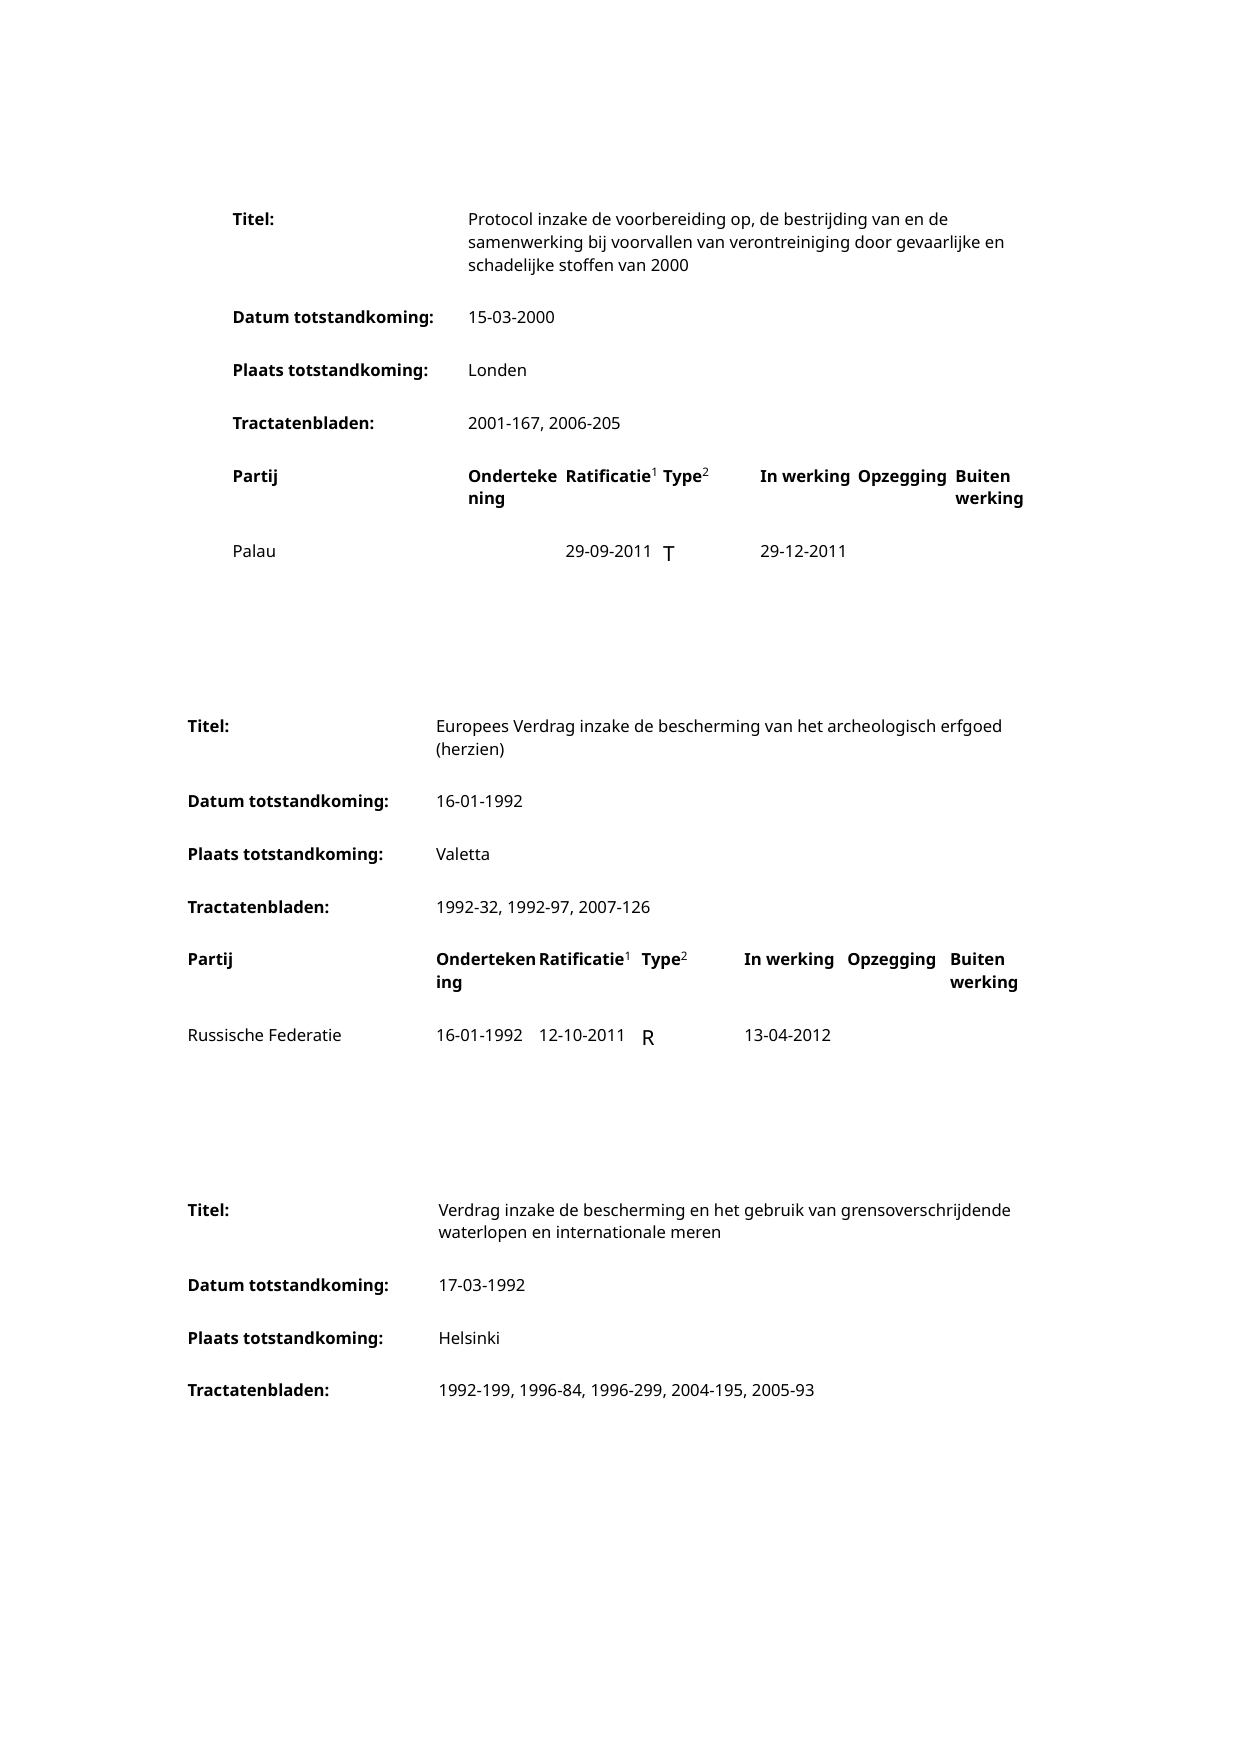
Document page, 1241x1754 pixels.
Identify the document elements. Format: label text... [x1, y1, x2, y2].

table_cell 13-04-2012 [744, 1023, 847, 1082]
table_cell Helsinki [438, 1326, 1053, 1379]
table_cell 16-01-1992 [436, 1023, 539, 1082]
table_cell Partij [188, 948, 436, 1023]
table_cell In werking [760, 464, 858, 539]
table_cell 16-01-1992 [436, 790, 1053, 842]
table_cell [955, 540, 1053, 598]
table_cell Tractatenbladen: [188, 895, 436, 948]
table_cell 1992-199, 1996-84, 1996-299, 2004-195, 2005-93 [438, 1379, 1053, 1432]
table_cell Valetta [436, 843, 1053, 895]
table_cell In werking [744, 948, 847, 1023]
table_cell [950, 1023, 1053, 1082]
table_cell 17-03-1992 [438, 1274, 1053, 1326]
table_header Verdrag inzake de bescherming en het gebruik van grensoverschrijdende waterlopen en internationale meren [438, 1198, 1053, 1273]
table_cell [847, 1023, 950, 1082]
table_cell Datum totstandkoming: [233, 306, 468, 359]
table_cell Palau [233, 540, 468, 598]
table_cell Plaats totstandkoming: [233, 359, 468, 411]
table_header Protocol inzake de voorbereiding op, de bestrijding van en de samenwerking bij voorvallen van verontreiniging door gevaarlijke en schadelijke stoffen van 2000 [468, 208, 1053, 306]
table_header Titel: [188, 1198, 438, 1273]
table_header Titel: [188, 714, 436, 790]
table_cell R [641, 1023, 744, 1082]
table_cell Ratificatie1 [565, 464, 663, 539]
table_header Titel: [233, 208, 468, 306]
table_cell 1992-32, 1992-97, 2007-126 [436, 895, 1053, 948]
table_header Europees Verdrag inzake de bescherming van het archeologisch erfgoed (herzien) [436, 714, 1053, 790]
table_cell Plaats totstandkoming: [188, 843, 436, 895]
table_cell 12-10-2011 [539, 1023, 641, 1082]
table_cell Ondertekening [468, 464, 565, 539]
table_cell Ondertekening [436, 948, 539, 1023]
table_cell [468, 540, 565, 598]
table_cell Plaats totstandkoming: [188, 1326, 438, 1379]
table_cell Datum totstandkoming: [188, 1274, 438, 1326]
table_cell Opzegging [847, 948, 950, 1023]
table_cell Type2 [641, 948, 744, 1023]
table_cell 15-03-2000 [468, 306, 1053, 359]
table_cell Type2 [663, 464, 760, 539]
table_cell Partij [233, 464, 468, 539]
table_cell Buiten werking [955, 464, 1053, 539]
table_cell T [663, 540, 760, 598]
table_cell 29-12-2011 [760, 540, 858, 598]
table_cell [858, 540, 955, 598]
table_cell Tractatenbladen: [233, 411, 468, 464]
table_cell [188, 1432, 1053, 1490]
table_cell Tractatenbladen: [188, 1379, 438, 1432]
table_cell Londen [468, 359, 1053, 411]
table_cell 2001-167, 2006-205 [468, 411, 1053, 464]
table_cell Russische Federatie [188, 1023, 436, 1082]
table_cell Buiten werking [950, 948, 1053, 1023]
table_cell Ratificatie1 [539, 948, 641, 1023]
table_cell Datum totstandkoming: [188, 790, 436, 842]
table_cell Opzegging [858, 464, 955, 539]
table_cell 29-09-2011 [565, 540, 663, 598]
